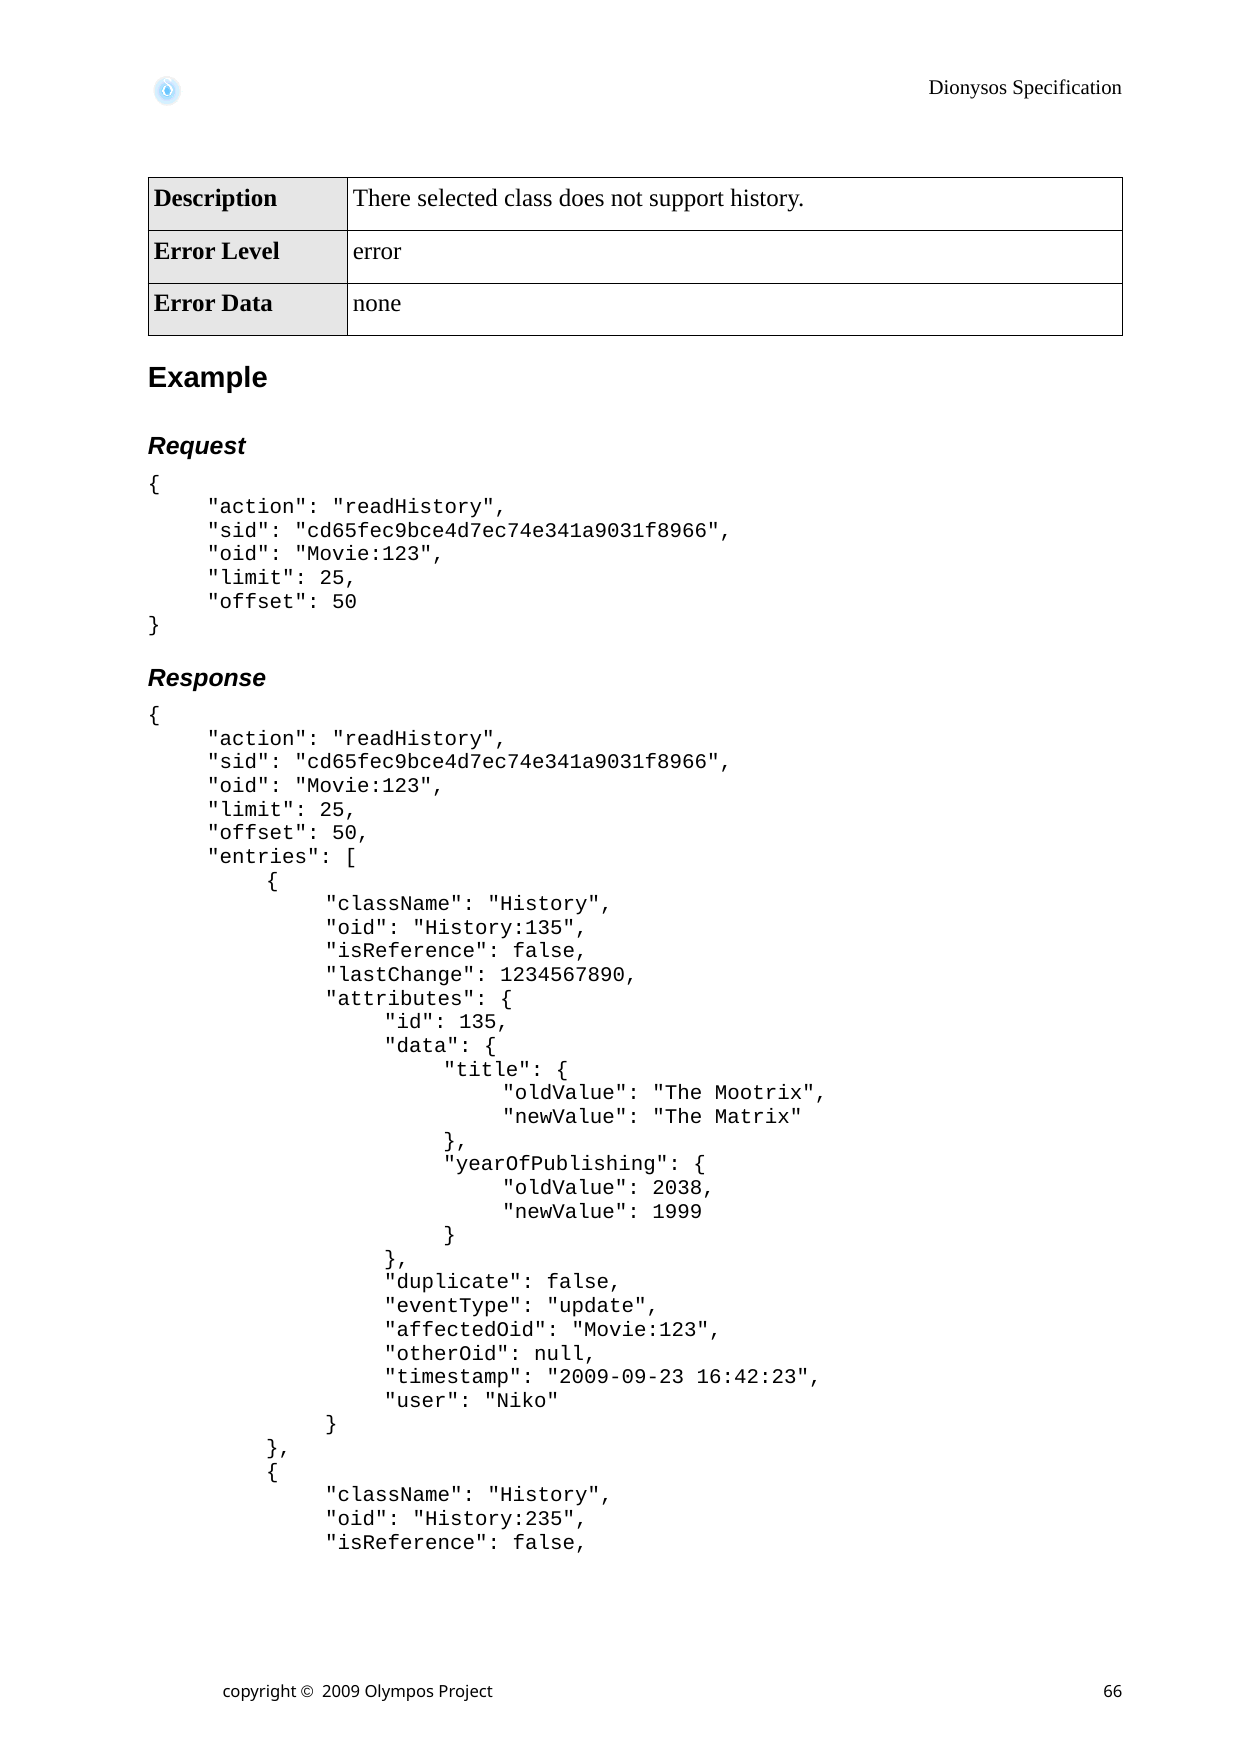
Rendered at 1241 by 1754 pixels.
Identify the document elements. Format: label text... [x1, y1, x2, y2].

text } [148, 1413, 1122, 1437]
text "oid": "Movie:123", [148, 775, 1122, 799]
text "lastChange": 1234567890, [148, 964, 1122, 988]
text "action": "readHistory", [148, 496, 1122, 520]
text "title": { [148, 1059, 1122, 1082]
text "oid": "History:235", [148, 1508, 1122, 1532]
text "duplicate": false, [148, 1272, 1122, 1295]
text "eventType": "update", [148, 1295, 1122, 1319]
text "id": 135, [148, 1011, 1122, 1035]
text "affectedOid": "Movie:123", [148, 1319, 1122, 1342]
text } [148, 1224, 1122, 1248]
text }, [148, 1437, 1122, 1461]
text "yearOfPublishing": { [148, 1153, 1122, 1177]
table_cell Error Data [149, 284, 347, 335]
text "limit": 25, [148, 567, 1122, 591]
text "oldValue": 2038, [148, 1177, 1122, 1201]
text "limit": 25, [148, 799, 1122, 822]
text "oldValue": "The Mootrix", [148, 1082, 1122, 1106]
picture [152, 75, 184, 106]
text } [148, 614, 1122, 638]
text { [148, 704, 1122, 728]
text "newValue": 1999 [148, 1201, 1122, 1224]
text "sid": "cd65fec9bce4d7ec74e341a9031f8966", [148, 751, 1122, 775]
text "otherOid": null, [148, 1342, 1122, 1366]
text "isReference": false, [148, 1532, 1122, 1555]
text "offset": 50 [148, 591, 1122, 614]
text "data": { [148, 1035, 1122, 1059]
text "action": "readHistory", [148, 728, 1122, 751]
text "oid": "History:135", [148, 917, 1122, 941]
text Request [148, 431, 1122, 460]
text Response [148, 663, 1122, 692]
text }, [148, 1130, 1122, 1153]
text "entries": [ [148, 846, 1122, 869]
text "className": "History", [148, 1484, 1122, 1508]
text "oid": "Movie:123", [148, 543, 1122, 567]
text Example [148, 360, 1122, 394]
text { [148, 472, 1122, 496]
table_cell There selected class does not support history. [348, 178, 1122, 230]
table_cell Error Level [149, 231, 347, 283]
text "offset": 50, [148, 822, 1122, 846]
text "user": "Niko" [148, 1390, 1122, 1413]
text "timestamp": "2009-09-23 16:42:23", [148, 1366, 1122, 1390]
table_cell Description [149, 178, 347, 230]
text { [148, 1461, 1122, 1484]
text { [148, 869, 1122, 893]
text "isReference": false, [148, 941, 1122, 964]
text "newValue": "The Matrix" [148, 1106, 1122, 1130]
text "sid": "cd65fec9bce4d7ec74e341a9031f8966", [148, 520, 1122, 543]
text "className": "History", [148, 893, 1122, 917]
table_cell none [348, 284, 1122, 335]
text "attributes": { [148, 988, 1122, 1011]
text }, [148, 1248, 1122, 1272]
table_cell error [348, 231, 1122, 283]
